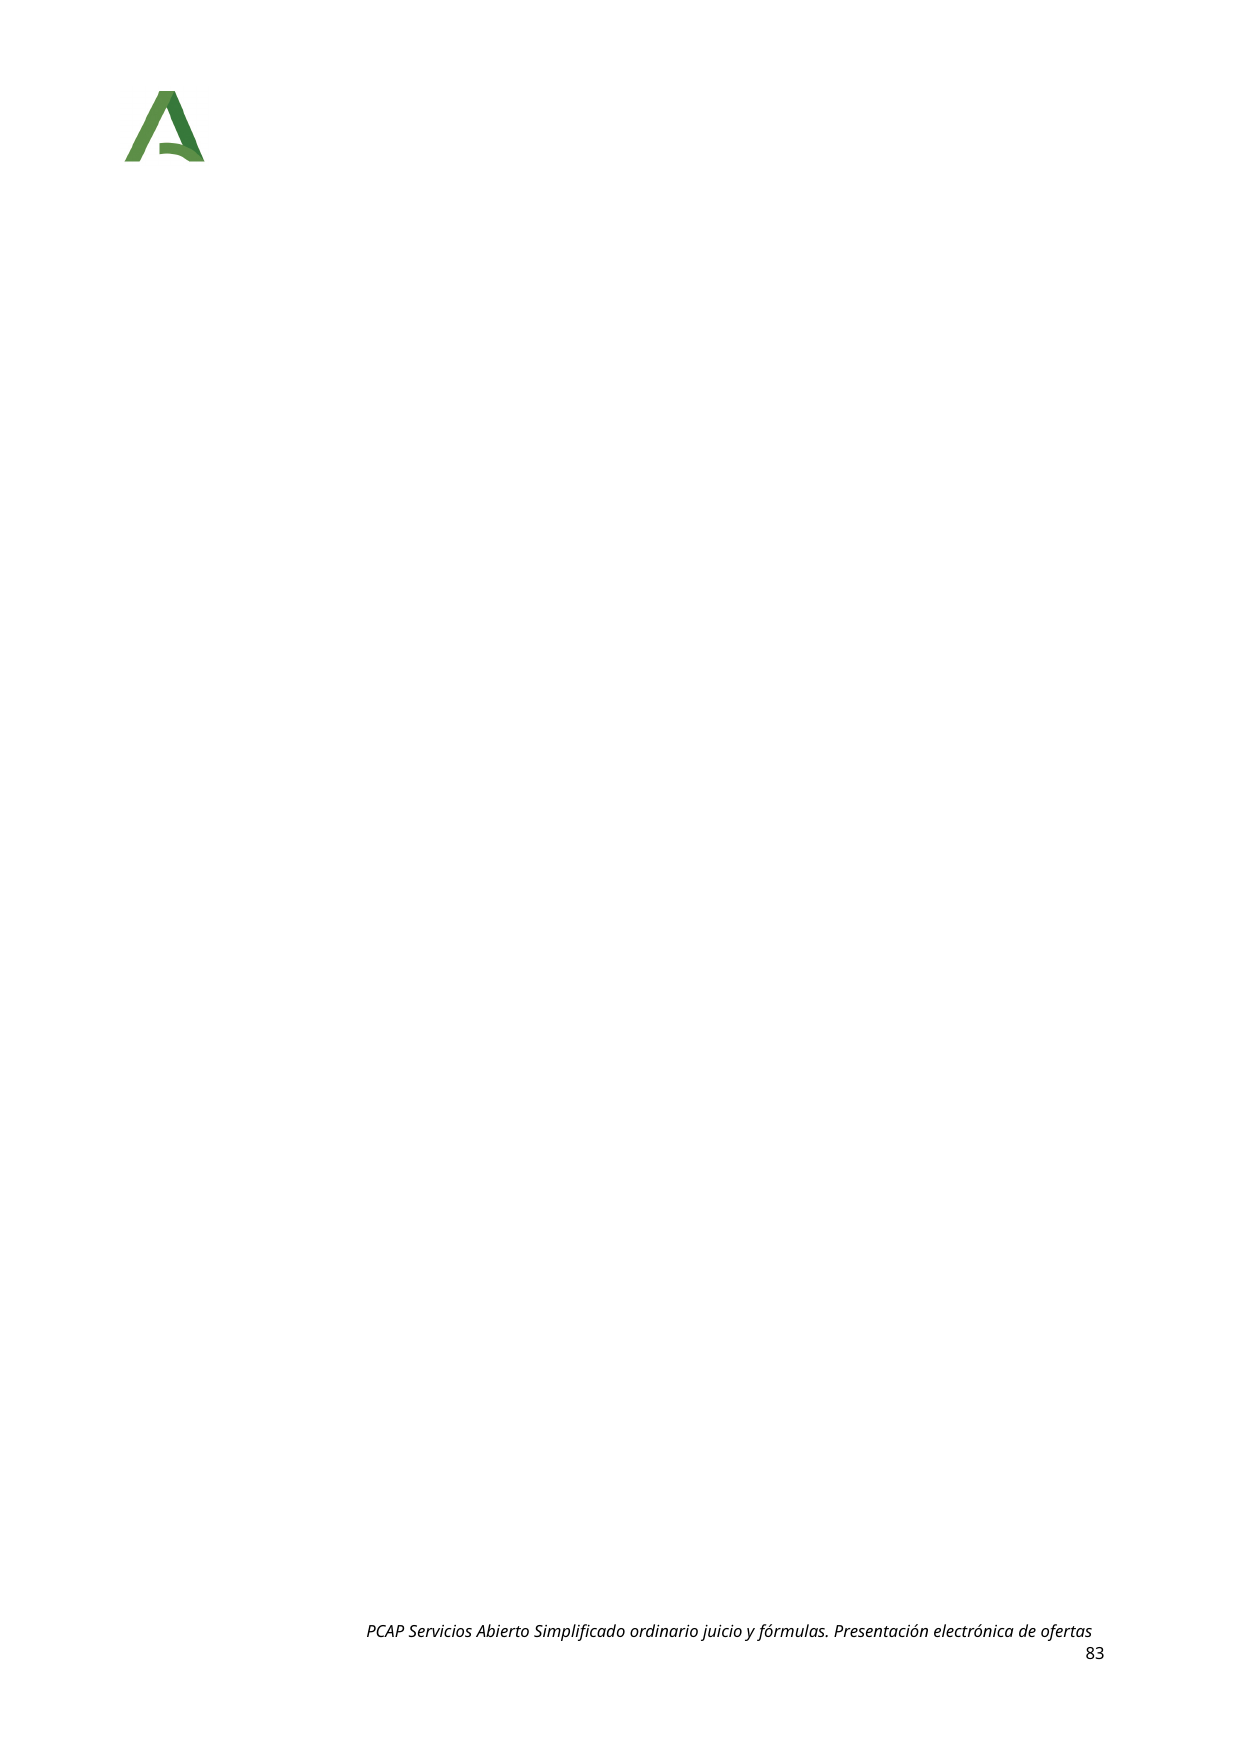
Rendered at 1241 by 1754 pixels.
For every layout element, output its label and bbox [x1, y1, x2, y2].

picture [120, 86, 209, 166]
